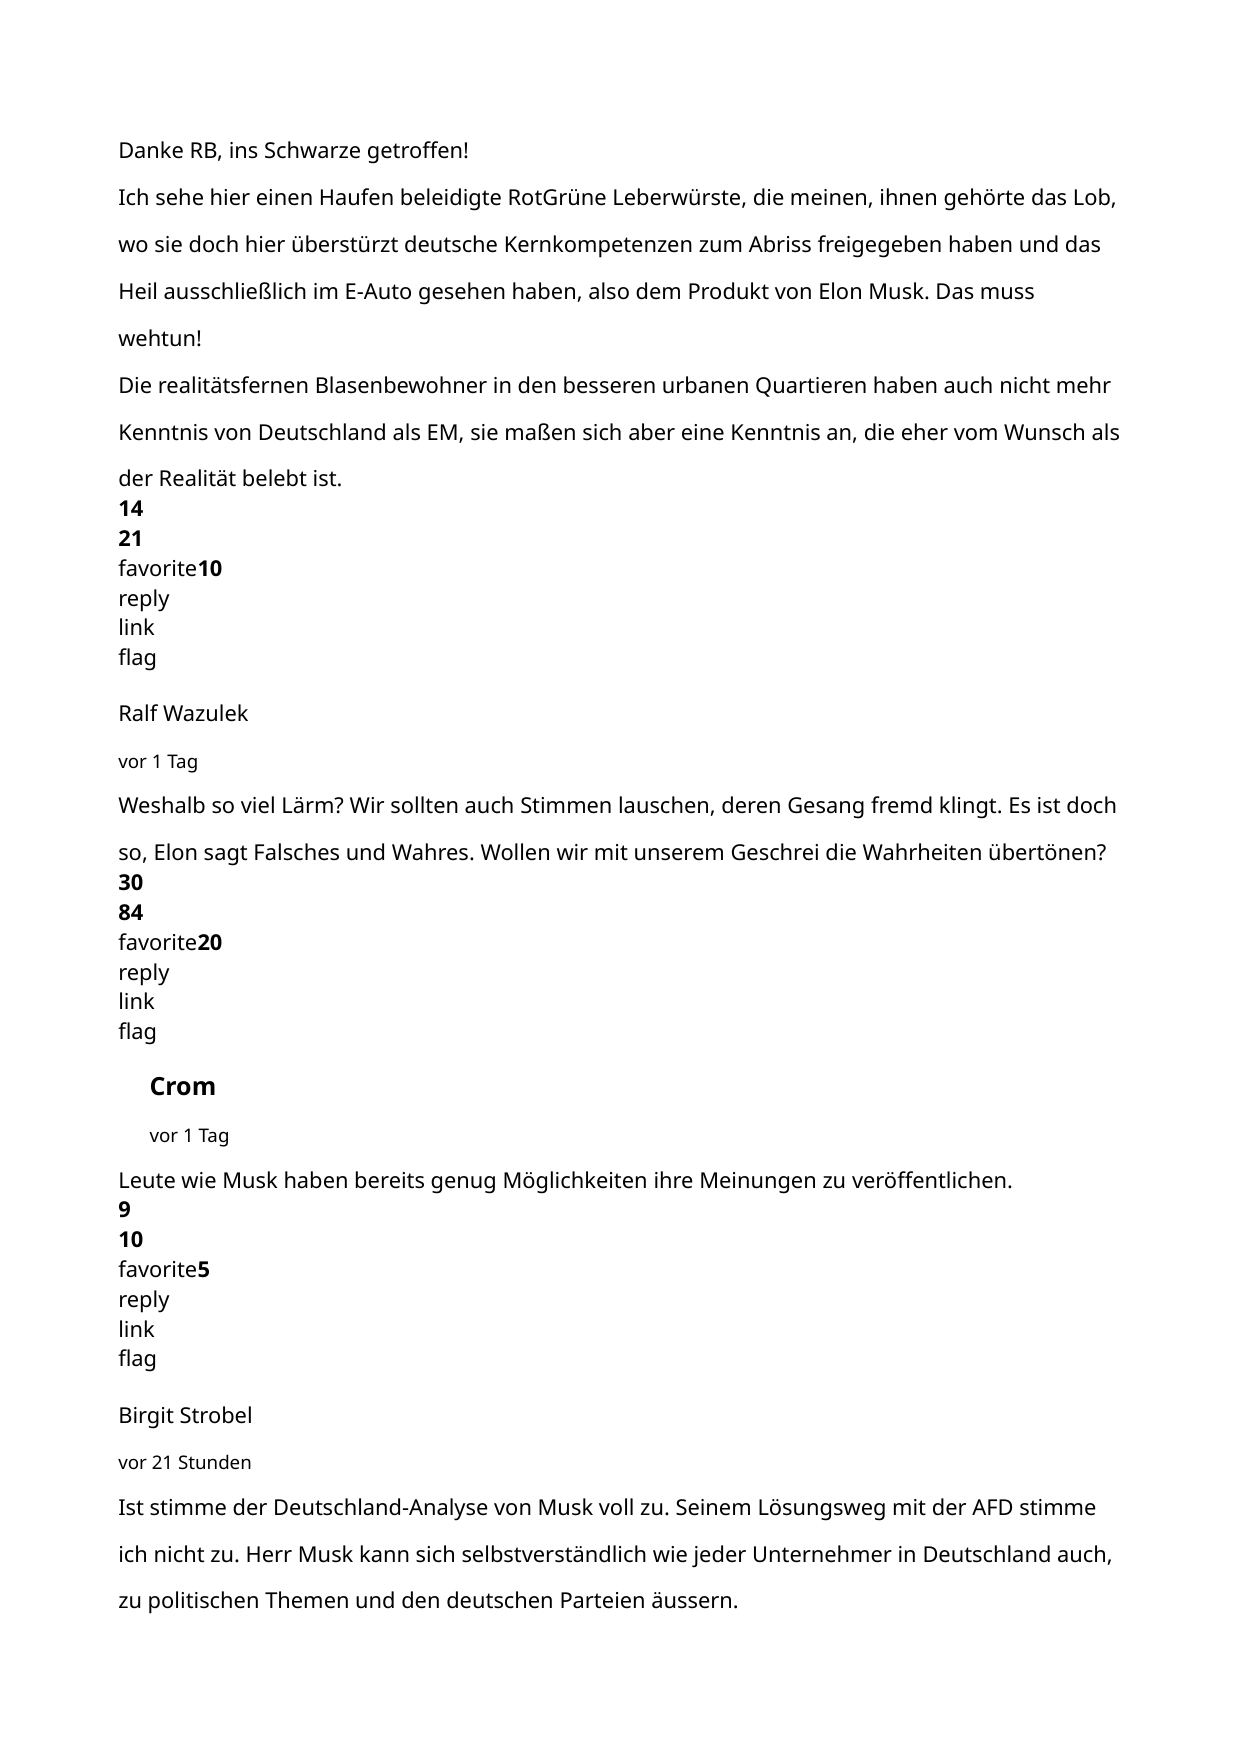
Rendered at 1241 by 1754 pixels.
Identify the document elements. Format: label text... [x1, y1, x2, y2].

text link [118, 1313, 1122, 1343]
text 10 [118, 1224, 1122, 1254]
text reply [118, 957, 1122, 986]
text 14 [118, 493, 1122, 523]
text favorite20 [118, 927, 1122, 957]
text link [118, 986, 1122, 1016]
text vor 1 Tag [118, 744, 1122, 773]
text favorite5 [118, 1254, 1122, 1284]
text Ist stimme der Deutschland-Analyse von Musk voll zu. Seinem Lösungsweg mit der AFD stimme ich nicht zu. Herr Musk kann sich selbstverständlich wie jeder Unternehmer in Deutschland auch, zu politischen Themen und den deutschen Parteien äussern. [118, 1475, 1122, 1615]
text Danke RB, ins Schwarze getroffen! Ich sehe hier einen Haufen beleidigte RotGrüne Leberwürste, die meinen, ihnen gehörte das Lob, wo sie doch hier überstürzt deutsche Kernkompetenzen zum Abriss freigegeben haben und das Heil ausschließlich im E-Auto gesehen haben, also dem Produkt von Elon Musk. Das muss wehtun! Die realitätsfernen Blasenbewohner in den besseren urbanen Quartieren haben auch nicht mehr Kenntnis von Deutschland als EM, sie maßen sich aber eine Kenntnis an, die eher vom Wunsch als der Realität belebt ist. [118, 118, 1122, 493]
text favorite10 [118, 553, 1122, 582]
text Ralf Wazulek [118, 687, 1114, 728]
text flag [118, 1016, 1122, 1046]
text flag [118, 1343, 1122, 1373]
text vor 1 Tag [149, 1118, 1122, 1147]
text Birgit Strobel [118, 1389, 1114, 1429]
text 84 [118, 897, 1122, 927]
text 9 [118, 1194, 1122, 1224]
text link [118, 612, 1122, 642]
text Crom [149, 1062, 1114, 1102]
text reply [118, 582, 1122, 612]
text reply [118, 1284, 1122, 1313]
text 30 [118, 867, 1122, 897]
text 21 [118, 523, 1122, 553]
text vor 21 Stunden [118, 1445, 1122, 1475]
text flag [118, 642, 1122, 672]
text Leute wie Musk haben bereits genug Möglichkeiten ihre Meinungen zu veröffentlichen. [118, 1147, 1122, 1194]
text Weshalb so viel Lärm? Wir sollten auch Stimmen lauschen, deren Gesang fremd klingt. Es ist doch so, Elon sagt Falsches und Wahres. Wollen wir mit unserem Geschrei die Wahrheiten übertönen? [118, 773, 1122, 867]
